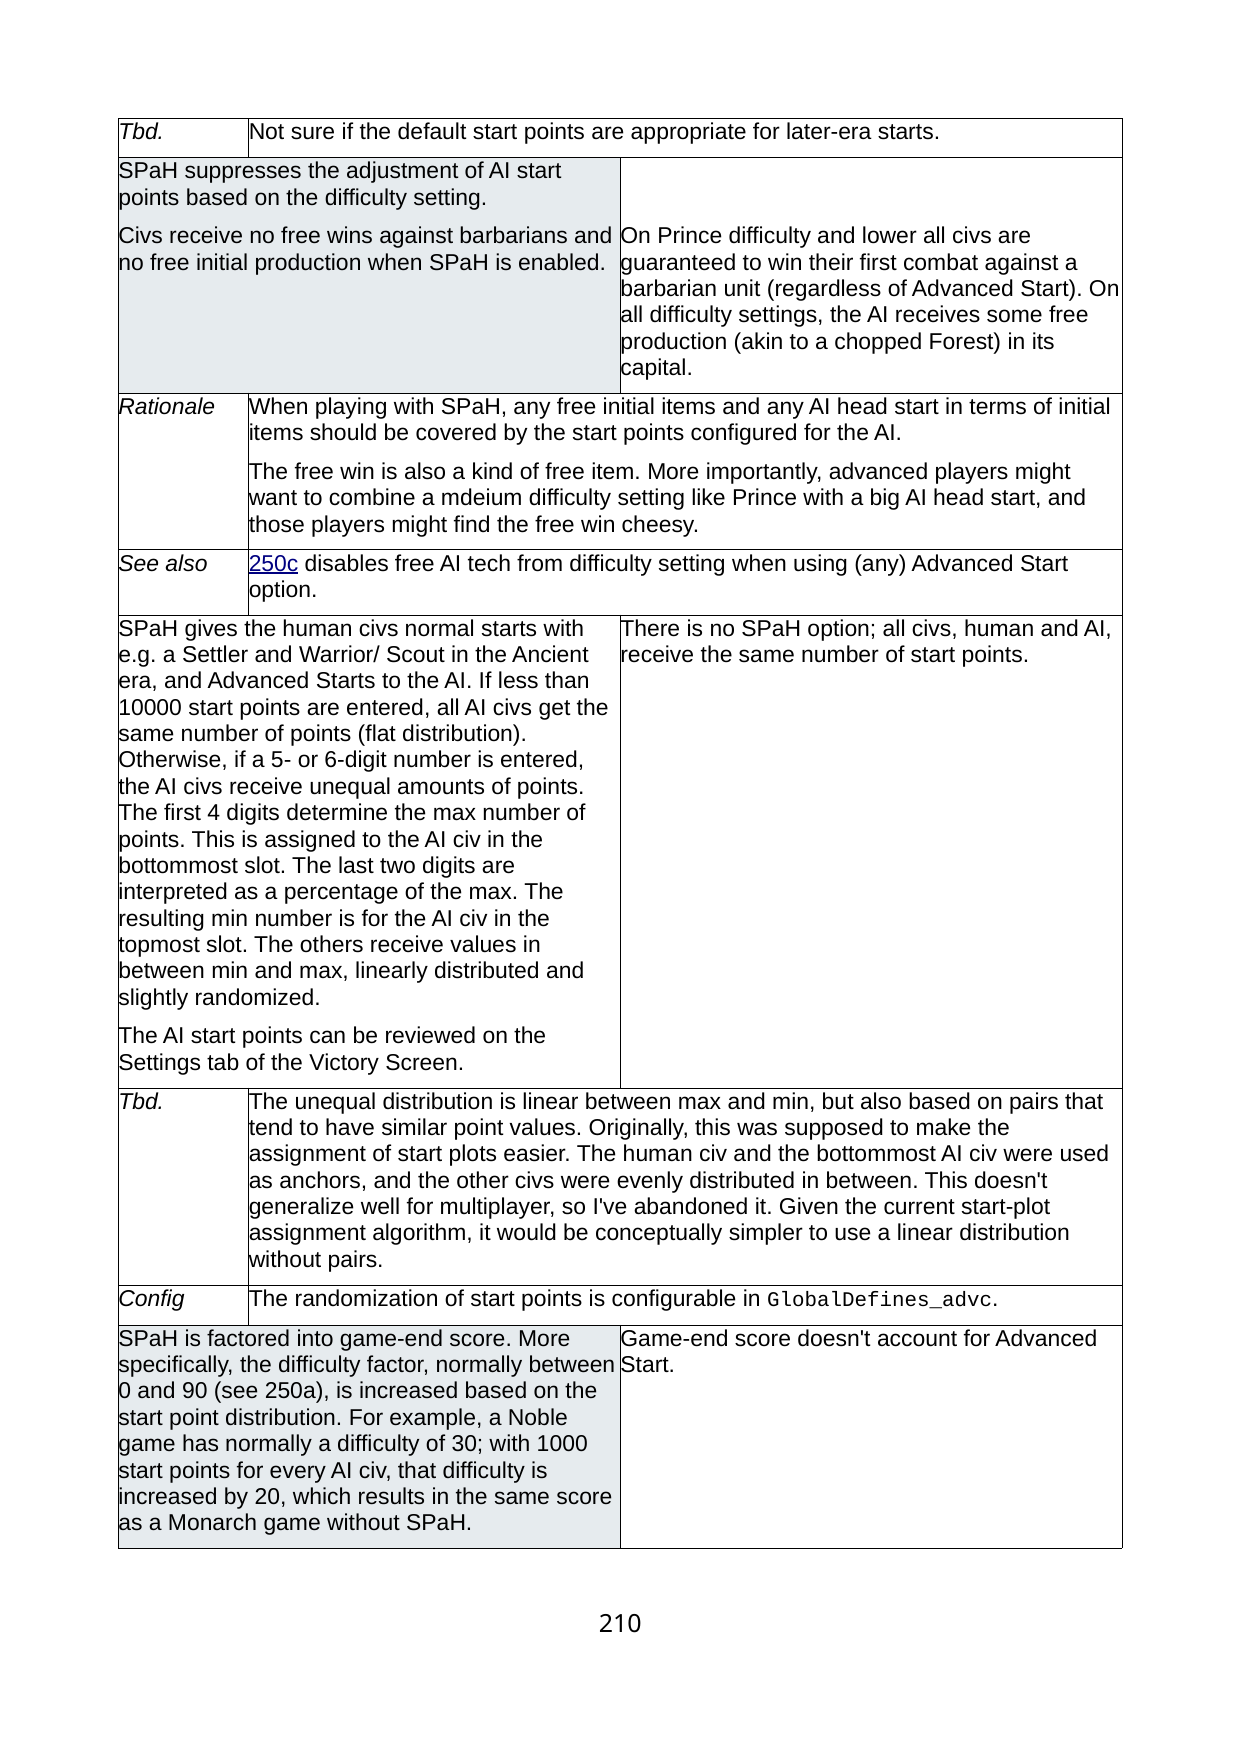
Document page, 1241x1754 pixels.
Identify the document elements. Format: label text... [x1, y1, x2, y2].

table_cell 250c disables free AI tech from difficulty setting when using (any) Advanced Start option. [249, 550, 1122, 614]
table_cell SPaH gives the human civs normal starts with e.g. a Settler and Warrior/ Scout in the Ancient era, and Advanced Starts to the AI. If less than 10000 start points are entered, all AI civs get the same number of points (flat distribution). Otherwise, if a 5- or 6-digit number is entered, the AI civs receive unequal amounts of points. The first 4 digits determine the max number of points. This is assigned to the AI civ in the bottommost slot. The last two digits are interpreted as a percentage of the max. The resulting min number is for the AI civ in the topmost slot. The others receive values in between min and max, linearly distributed and slightly randomized. The AI start points can be reviewed on the Settings tab of the Victory Screen. [119, 616, 620, 1087]
table_cell On Prince difficulty and lower all civs are guaranteed to win their first combat against a barbarian unit (regardless of Advanced Start). On all difficulty settings, the AI receives some free production (akin to a chopped Forest) in its capital. [621, 158, 1122, 393]
table_cell Not sure if the default start points are appropriate for later-era starts. [249, 119, 1122, 157]
table_cell Tbd. [119, 1089, 248, 1284]
table_cell SPaH suppresses the adjustment of AI start points based on the difficulty setting. Civs receive no free wins against barbarians and no free initial production when SPaH is enabled. [119, 158, 620, 393]
table_cell SPaH is factored into game-end score. More specifically, the difficulty factor, normally between 0 and 90 (see 250a), is increased based on the start point distribution. For example, a Noble game has normally a difficulty of 30; with 1000 start points for every AI civ, that difficulty is increased by 20, which results in the same score as a Monarch game without SPaH. [119, 1326, 620, 1548]
table_cell There is no SPaH option; all civs, human and AI, receive the same number of start points. [621, 616, 1122, 1087]
table_cell When playing with SPaH, any free initial items and any AI head start in terms of initial items should be covered by the start points configured for the AI. The free win is also a kind of free item. More importantly, advanced players might want to combine a mdeium difficulty setting like Prince with a big AI head start, and those players might find the free win cheesy. [249, 394, 1122, 549]
table_cell Game-end score doesn't account for Advanced Start. [621, 1326, 1122, 1548]
table_cell The randomization of start points is configurable in GlobalDefines_advc. [249, 1286, 1122, 1325]
table_cell Tbd. [119, 119, 248, 157]
table_cell Config [119, 1286, 248, 1325]
table_cell The unequal distribution is linear between max and min, but also based on pairs that tend to have similar point values. Originally, this was supposed to make the assignment of start plots easier. The human civ and the bottommost AI civ were used as anchors, and the other civs were evenly distributed in between. This doesn't generalize well for multiplayer, so I've abandoned it. Given the current start-plot assignment algorithm, it would be conceptually simpler to use a linear distribution without pairs. [249, 1089, 1122, 1284]
table_cell Rationale [119, 394, 248, 549]
table_cell See also [119, 550, 248, 614]
